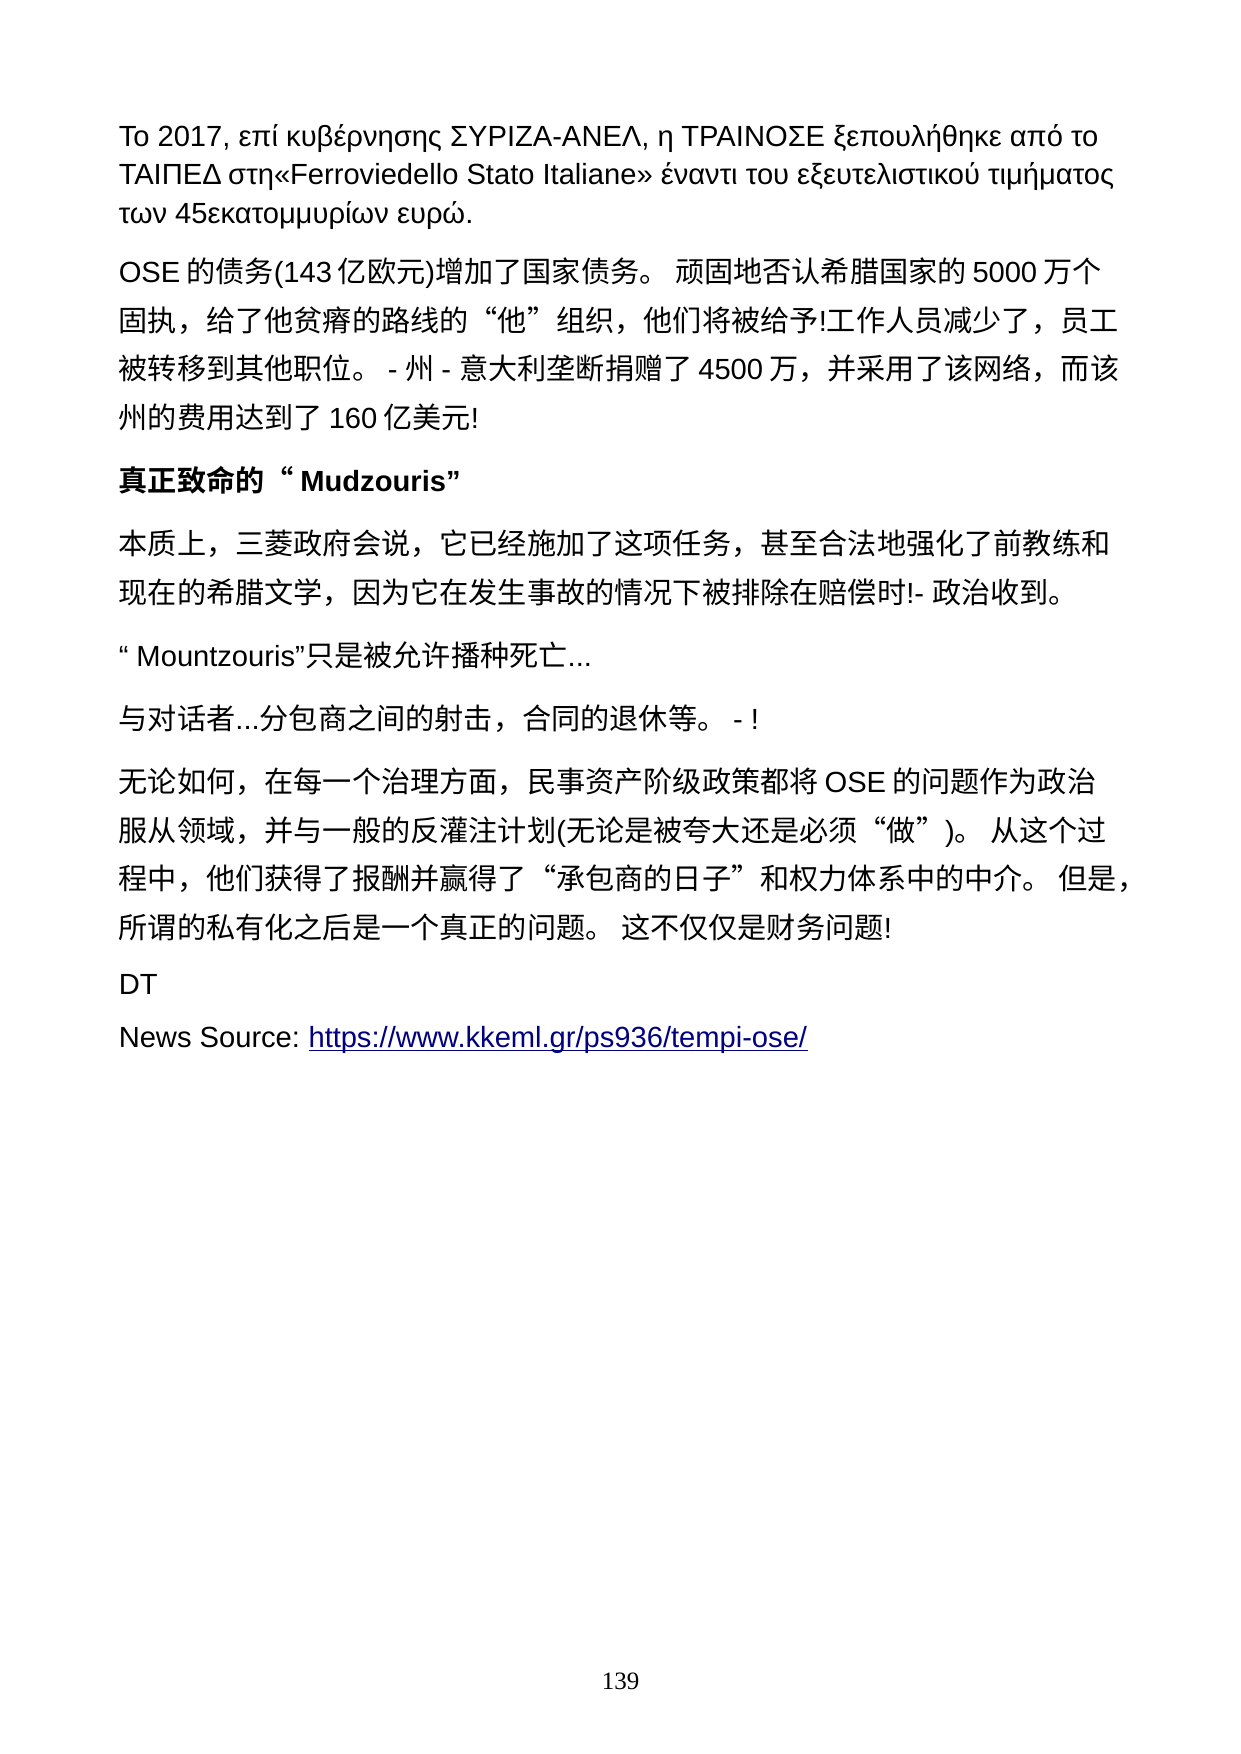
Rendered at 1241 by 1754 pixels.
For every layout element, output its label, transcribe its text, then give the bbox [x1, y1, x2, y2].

text 与对话者...分包商之间的射击，合同的退休等。 - ! [118, 695, 1122, 738]
text DT [118, 967, 1122, 1001]
text 无论如何，在每一个治理方面，民事资产阶级政策都将OSE的问题作为政治服从领域，并与一般的反灌注计划(无论是被夸大还是必须“做”)。 从这个过程中，他们获得了报酬并赢得了“承包商的日子”和权力体系中的中介。 但是，所谓的私有化之后是一个真正的问题。 这不仅仅是财务问题! [118, 758, 1122, 946]
text 真正致命的“ Mudzouris” [118, 457, 1122, 500]
text OSE的债务(143亿欧元)增加了国家债务。 顽固地否认希腊国家的5000万个固执，给了他贫瘠的路线的“他”组织，他们将被给予!工作人员减少了，员工被转移到其他职位。 - 州 - 意大利垄断捐赠了4500万，并采用了该网络，而该州的费用达到了160亿美元! [118, 249, 1122, 437]
text News Source: https://www.kkeml.gr/ps936/tempi-ose/ [118, 1020, 1122, 1054]
text 本质上，三菱政府会说，它已经施加了这项任务，甚至合法地强化了前教练和现在的希腊文学，因为它在发生事故的情况下被排除在赔偿时!- 政治收到。 [118, 521, 1122, 611]
text Το 2017, επί κυβέρνησης ΣΥΡΙΖΑ-ΑΝΕΛ, η ΤΡΑΙΝΟΣΕ ξεπουλήθηκε από το ΤΑΙΠΕΔ στη«Ferroviedello Stato Italiane» έναντι του εξευτελιστικού τιμήματος των 45εκατομμυρίων ευρώ. [118, 118, 1122, 229]
text “ Mountzouris”只是被允许播种死亡... [118, 632, 1122, 674]
